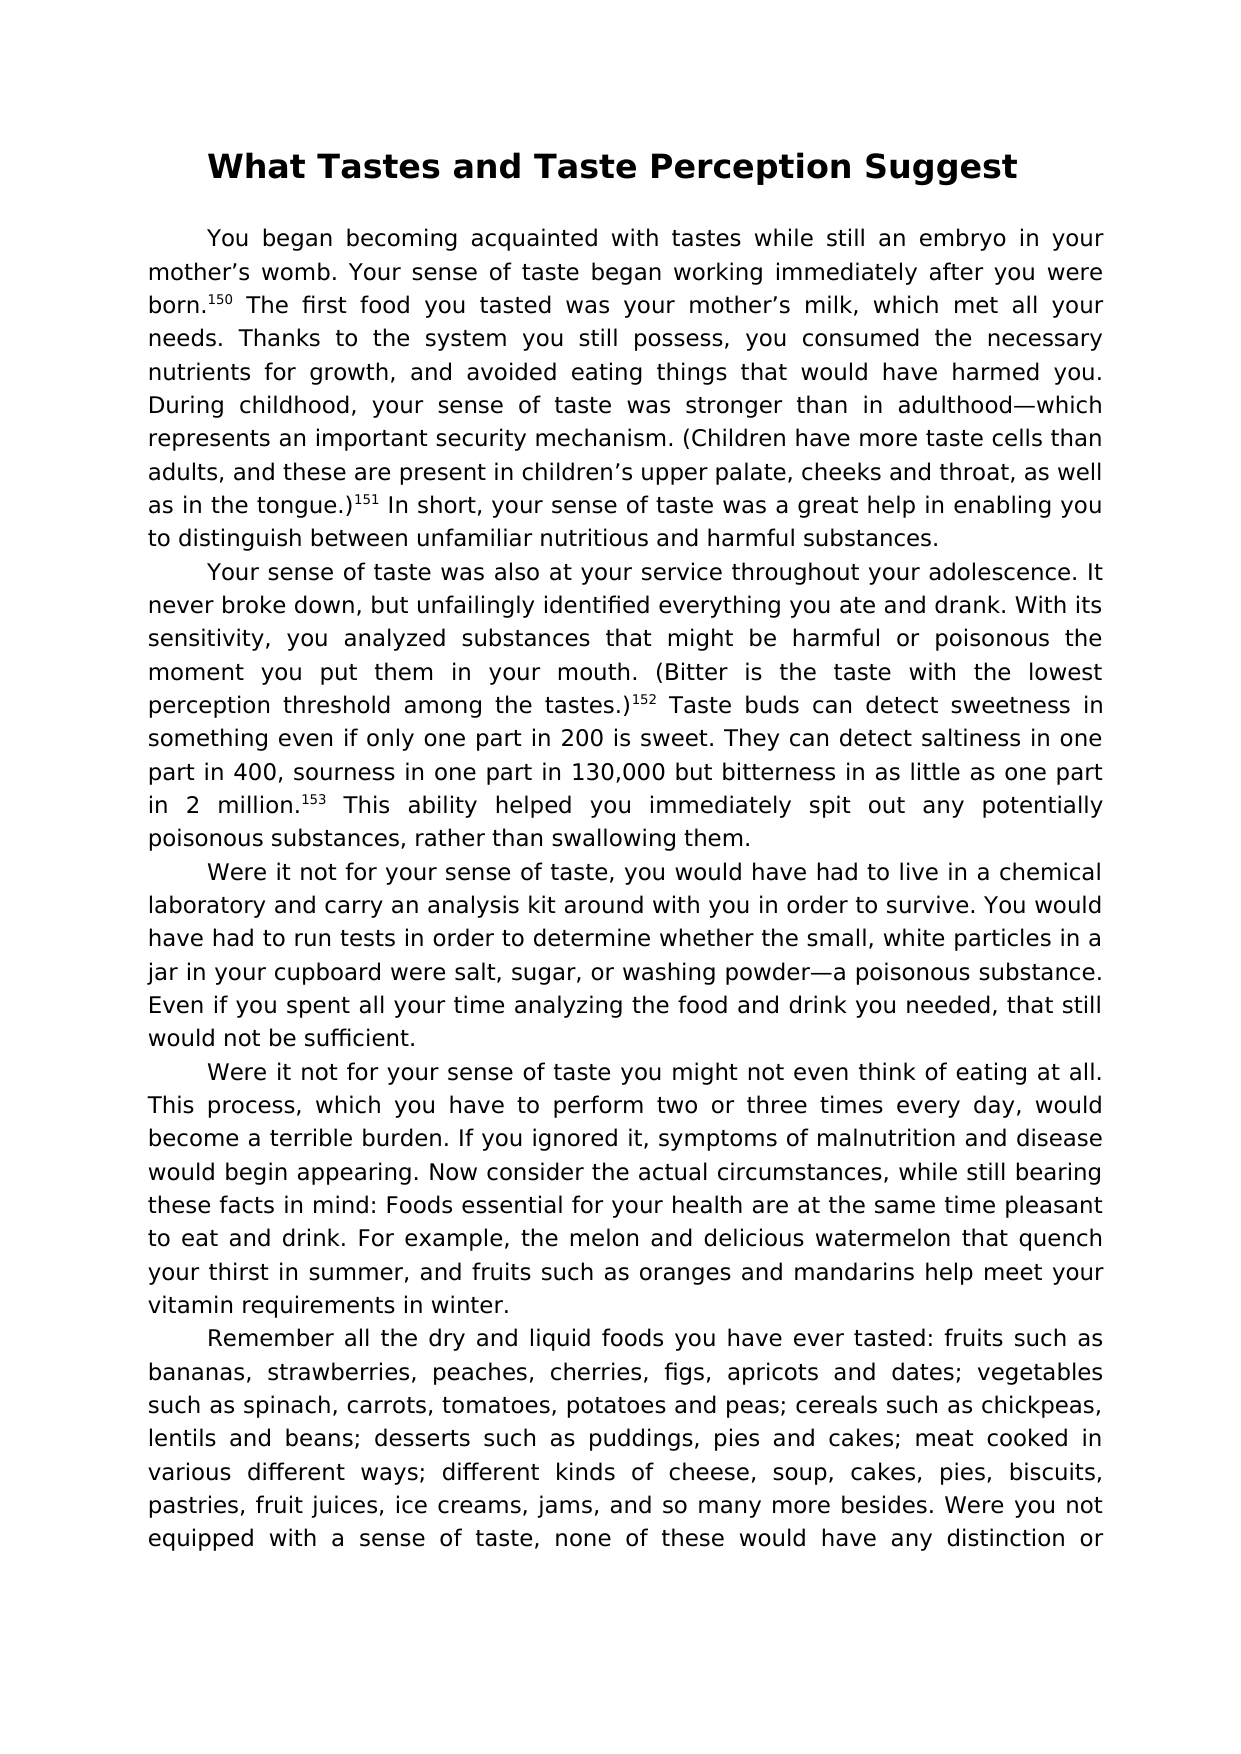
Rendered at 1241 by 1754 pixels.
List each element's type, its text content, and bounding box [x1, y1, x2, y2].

text What Tastes and Taste Perception Suggest [148, 148, 1104, 187]
text Remember all the dry and liquid foods you have ever tasted: fruits such as bananas, strawberries, peaches, cherries, figs, apricots and dates; vegetables such as spinach, carrots, tomatoes, potatoes and peas; cereals such as chickpeas, lentils and beans; desserts such as puddings, pies and cakes; meat cooked in various different ways; different kinds of cheese, soup, cakes, pies, biscuits, pastries, fruit juices, ice creams, jams, and so many more besides. Were you not equipped with a sense of taste, none of these would have any distinction or [148, 1320, 1104, 1553]
text You began becoming acquainted with tastes while still an embryo in your mother’s womb. Your sense of taste began working immediately after you were born. The first food you tasted was your mother’s milk, which met all your needs. Thanks to the system you still possess, you consumed the necessary nutrients for growth, and avoided eating things that would have harmed you. During childhood, your sense of taste was stronger than in adulthood—which represents an important security mechanism. (Children have more taste cells than adults, and these are present in children’s upper palate, cheeks and throat, as well as in the tongue.) In short, your sense of taste was a great help in enabling you to distinguish between unfamiliar nutritious and harmful substances. [148, 220, 1104, 553]
text Your sense of taste was also at your service throughout your adolescence. It never broke down, but unfailingly identified everything you ate and drank. With its sensitivity, you analyzed substances that might be harmful or poisonous the moment you put them in your mouth. (Bitter is the taste with the lowest perception threshold among the tastes.) Taste buds can detect sweetness in something even if only one part in 200 is sweet. They can detect saltiness in one part in 400, sourness in one part in 130,000 but bitterness in as little as one part in 2 million. This ability helped you immediately spit out any potentially poisonous substances, rather than swallowing them. [148, 553, 1104, 853]
text Were it not for your sense of taste you might not even think of eating at all. This process, which you have to perform two or three times every day, would become a terrible burden. If you ignored it, symptoms of malnutrition and disease would begin appearing. Now consider the actual circumstances, while still bearing these facts in mind: Foods essential for your health are at the same time pleasant to eat and drink. For example, the melon and delicious watermelon that quench your thirst in summer, and fruits such as oranges and mandarins help meet your vitamin requirements in winter. [148, 1053, 1104, 1320]
text Were it not for your sense of taste, you would have had to live in a chemical laboratory and carry an analysis kit around with you in order to survive. You would have had to run tests in order to determine whether the small, white particles in a jar in your cupboard were salt, sugar, or washing powder—a poisonous substance. Even if you spent all your time analyzing the food and drink you needed, that still would not be sufficient. [148, 853, 1104, 1053]
